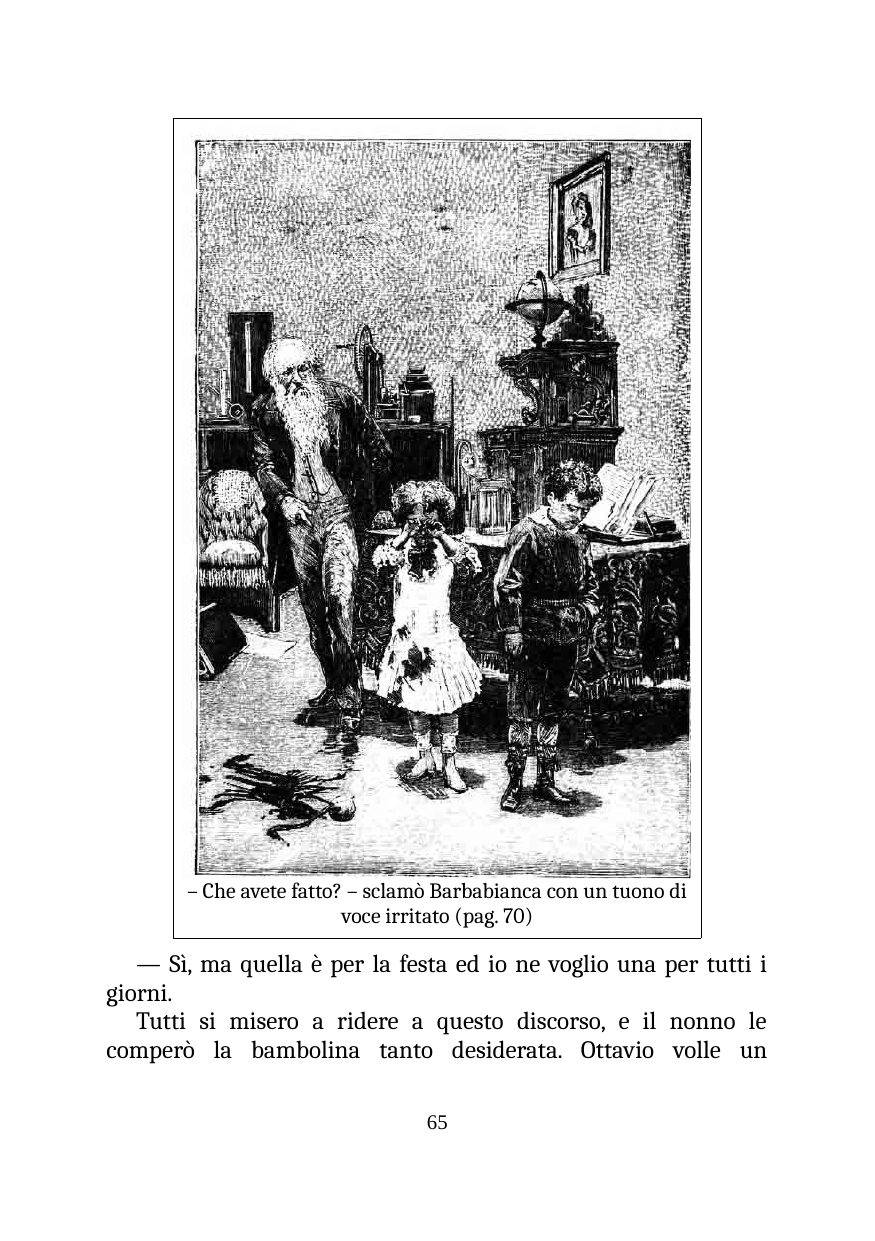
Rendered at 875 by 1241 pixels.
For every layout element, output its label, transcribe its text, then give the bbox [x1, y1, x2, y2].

text – Che avete fatto? – sclamò Barbabianca con un tuono di voce irritato (pag. 70) [182, 879, 692, 929]
picture [183, 127, 691, 879]
text Tutti si misero a ridere a questo discorso, e il nonno le comperò la bambolina tanto desiderata. Ottavio volle un [106, 1007, 768, 1065]
text — Sì, ma quella è per la festa ed io ne voglio una per tutti i giorni. [106, 106, 768, 1007]
